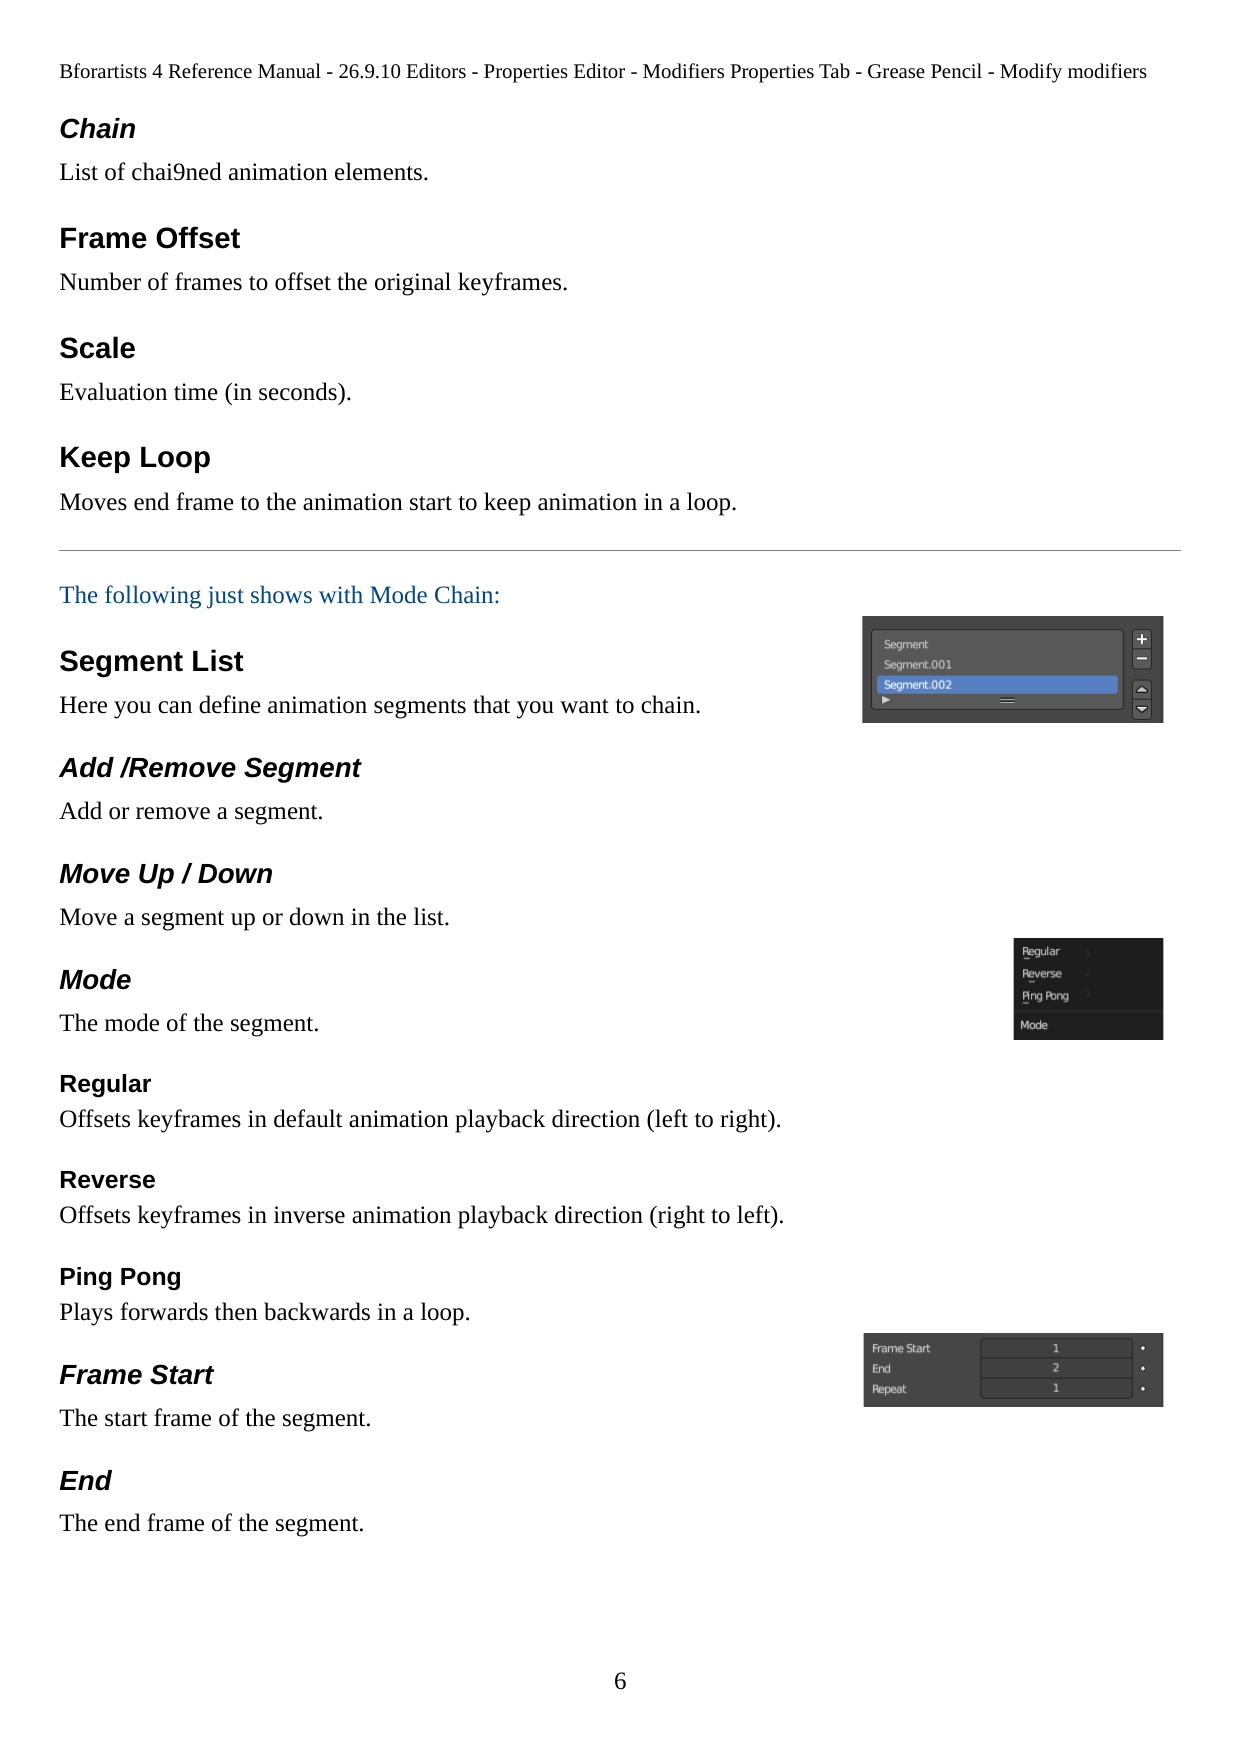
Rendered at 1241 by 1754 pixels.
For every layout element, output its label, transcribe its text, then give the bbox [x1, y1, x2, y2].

text Number of frames to offset the original keyframes. [59, 267, 1181, 296]
picture [1013, 938, 1164, 1040]
subtitle [1164, 963, 1181, 995]
text Add or remove a segment. [59, 796, 1181, 824]
subtitle Chain [59, 113, 1181, 144]
text Move a segment up or down in the list. [59, 902, 1181, 930]
text The end frame of the segment. [59, 1508, 1181, 1537]
subtitle Segment List [59, 643, 862, 677]
subtitle Keep Loop [59, 440, 1181, 474]
text The start frame of the segment. [59, 1403, 1181, 1431]
text Here you can define animation segments that you want to chain. [59, 690, 862, 718]
subtitle Reverse [59, 1166, 1181, 1194]
subtitle [1164, 1358, 1181, 1390]
subtitle Regular [59, 1069, 1181, 1098]
text List of chai9ned animation elements. [59, 157, 1181, 186]
picture [863, 1333, 1164, 1407]
subtitle [1164, 643, 1181, 677]
subtitle End [59, 1464, 1181, 1496]
text Plays forwards then backwards in a loop. [59, 1297, 1181, 1325]
subtitle Add /Remove Segment [59, 751, 1181, 783]
text Evaluation time (in seconds). [59, 377, 1181, 406]
subtitle Move Up / Down [59, 857, 1181, 889]
subtitle Frame Offset [59, 221, 1181, 254]
text The mode of the segment. [59, 1008, 1013, 1036]
subtitle Frame Start [59, 1358, 863, 1390]
picture [862, 616, 1164, 723]
text Offsets keyframes in inverse animation playback direction (right to left). [59, 1200, 1181, 1229]
subtitle Mode [59, 963, 1013, 995]
text Moves end frame to the animation start to keep animation in a loop. [59, 487, 1181, 515]
text Offsets keyframes in default animation playback direction (left to right). [59, 1104, 1181, 1133]
text The following just shows with Mode Chain: [59, 580, 1181, 609]
subtitle Ping Pong [59, 1262, 1181, 1290]
subtitle Scale [59, 331, 1181, 364]
